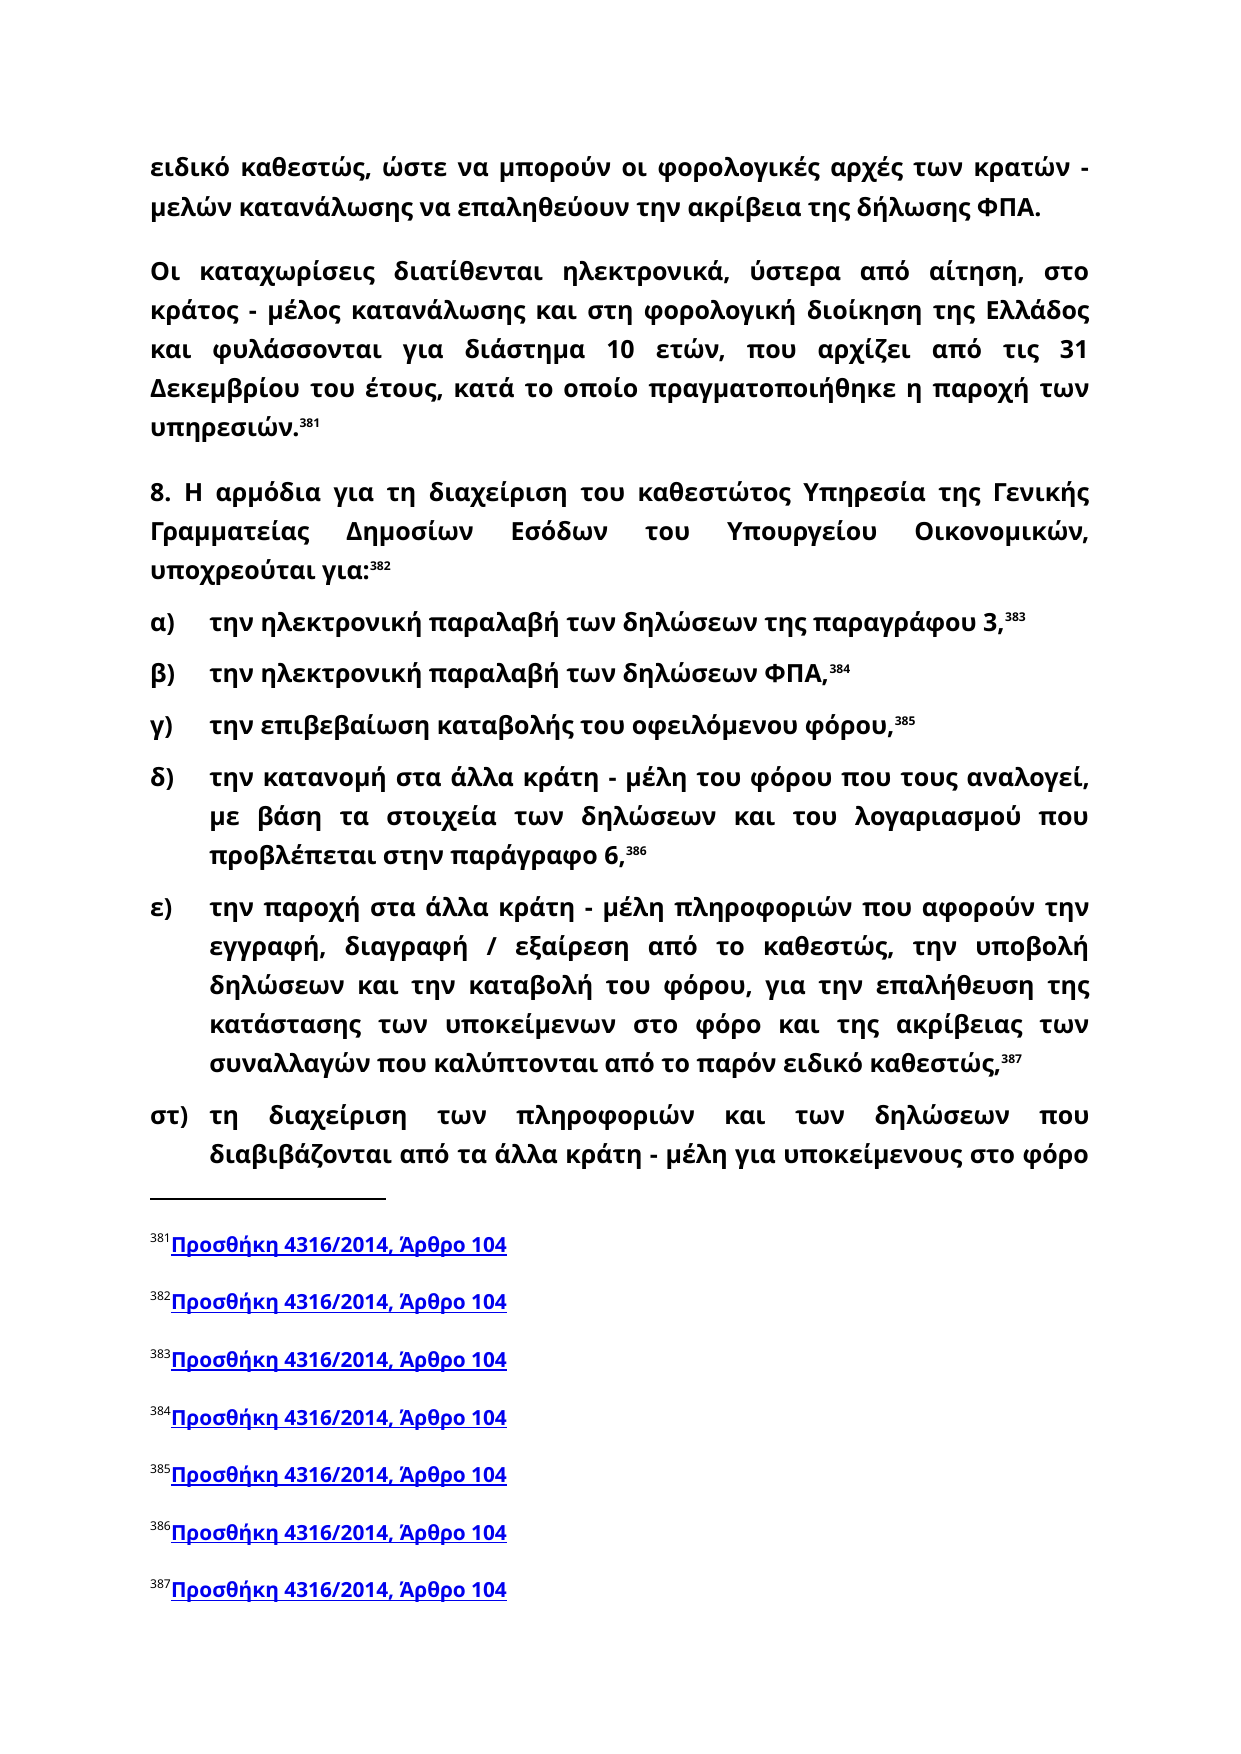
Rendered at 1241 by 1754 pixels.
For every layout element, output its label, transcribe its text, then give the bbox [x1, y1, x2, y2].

text Προσθήκη 4316/2014, Άρθρο 104 [150, 1518, 1090, 1546]
text Προσθήκη 4316/2014, Άρθρο 104 [150, 1230, 1090, 1258]
list γ) την επιβεβαίωση καταβολής του οφειλόμενου φόρου, [150, 707, 1090, 742]
text Προσθήκη 4316/2014, Άρθρο 104 [150, 1576, 1090, 1604]
list δ) την κατανομή στα άλλα κράτη - μέλη του φόρου που τους αναλογεί, με βάση τα στοιχεία των δηλώσεων και του λογαριασμού που προβλέπεται στην παράγραφο 6, [150, 759, 1090, 872]
text Προσθήκη 4316/2014, Άρθρο 104 [150, 1460, 1090, 1489]
text ειδικό καθεστώς, ώστε να μπορούν οι φορολογικές αρχές των κρατών - μελών κατανάλωσης να επαληθεύουν την ακρίβεια της δήλωσης ΦΠΑ. [150, 150, 1090, 223]
text Οι καταχωρίσεις διατίθενται ηλεκτρονικά, ύστερα από αίτηση, στο κράτος - μέλος κατανάλωσης και στη φορολογική διοίκηση της Ελλάδος και φυλάσσονται για διάστημα 10 ετών, που αρχίζει από τις 31 Δεκεμβρίου του έτους, κατά το οποίο πραγματοποιήθηκε η παροχή των υπηρεσιών. [150, 253, 1090, 444]
text Προσθήκη 4316/2014, Άρθρο 104 [150, 1403, 1090, 1431]
text 8. Η αρμόδια για τη διαχείριση του καθεστώτος Υπηρεσία της Γενικής Γραμματείας Δημοσίων Εσόδων του Υπουργείου Οικονομικών, υποχρεούται για: [150, 474, 1090, 587]
list α) την ηλεκτρονική παραλαβή των δηλώσεων της παραγράφου 3, [150, 604, 1090, 638]
list ε) την παροχή στα άλλα κράτη - μέλη πληροφοριών που αφορούν την εγγραφή, διαγραφή / εξαίρεση από το καθεστώς, την υποβολή δηλώσεων και την καταβολή του φόρου, για την επαλήθευση της κατάστασης των υποκείμενων στο φόρο και της ακρίβειας των συναλλαγών που καλύπτονται από το παρόν ειδικό καθεστώς, [150, 889, 1090, 1080]
list β) την ηλεκτρονική παραλαβή των δηλώσεων ΦΠΑ, [150, 656, 1090, 690]
list στ) τη διαχείριση των πληροφοριών και των δηλώσεων που διαβιβάζονται από τα άλλα κράτη - μέλη για υποκείμενους στο φόρο [150, 1097, 1090, 1171]
text Προσθήκη 4316/2014, Άρθρο 104 [150, 1345, 1090, 1373]
text Προσθήκη 4316/2014, Άρθρο 104 [150, 1287, 1090, 1316]
